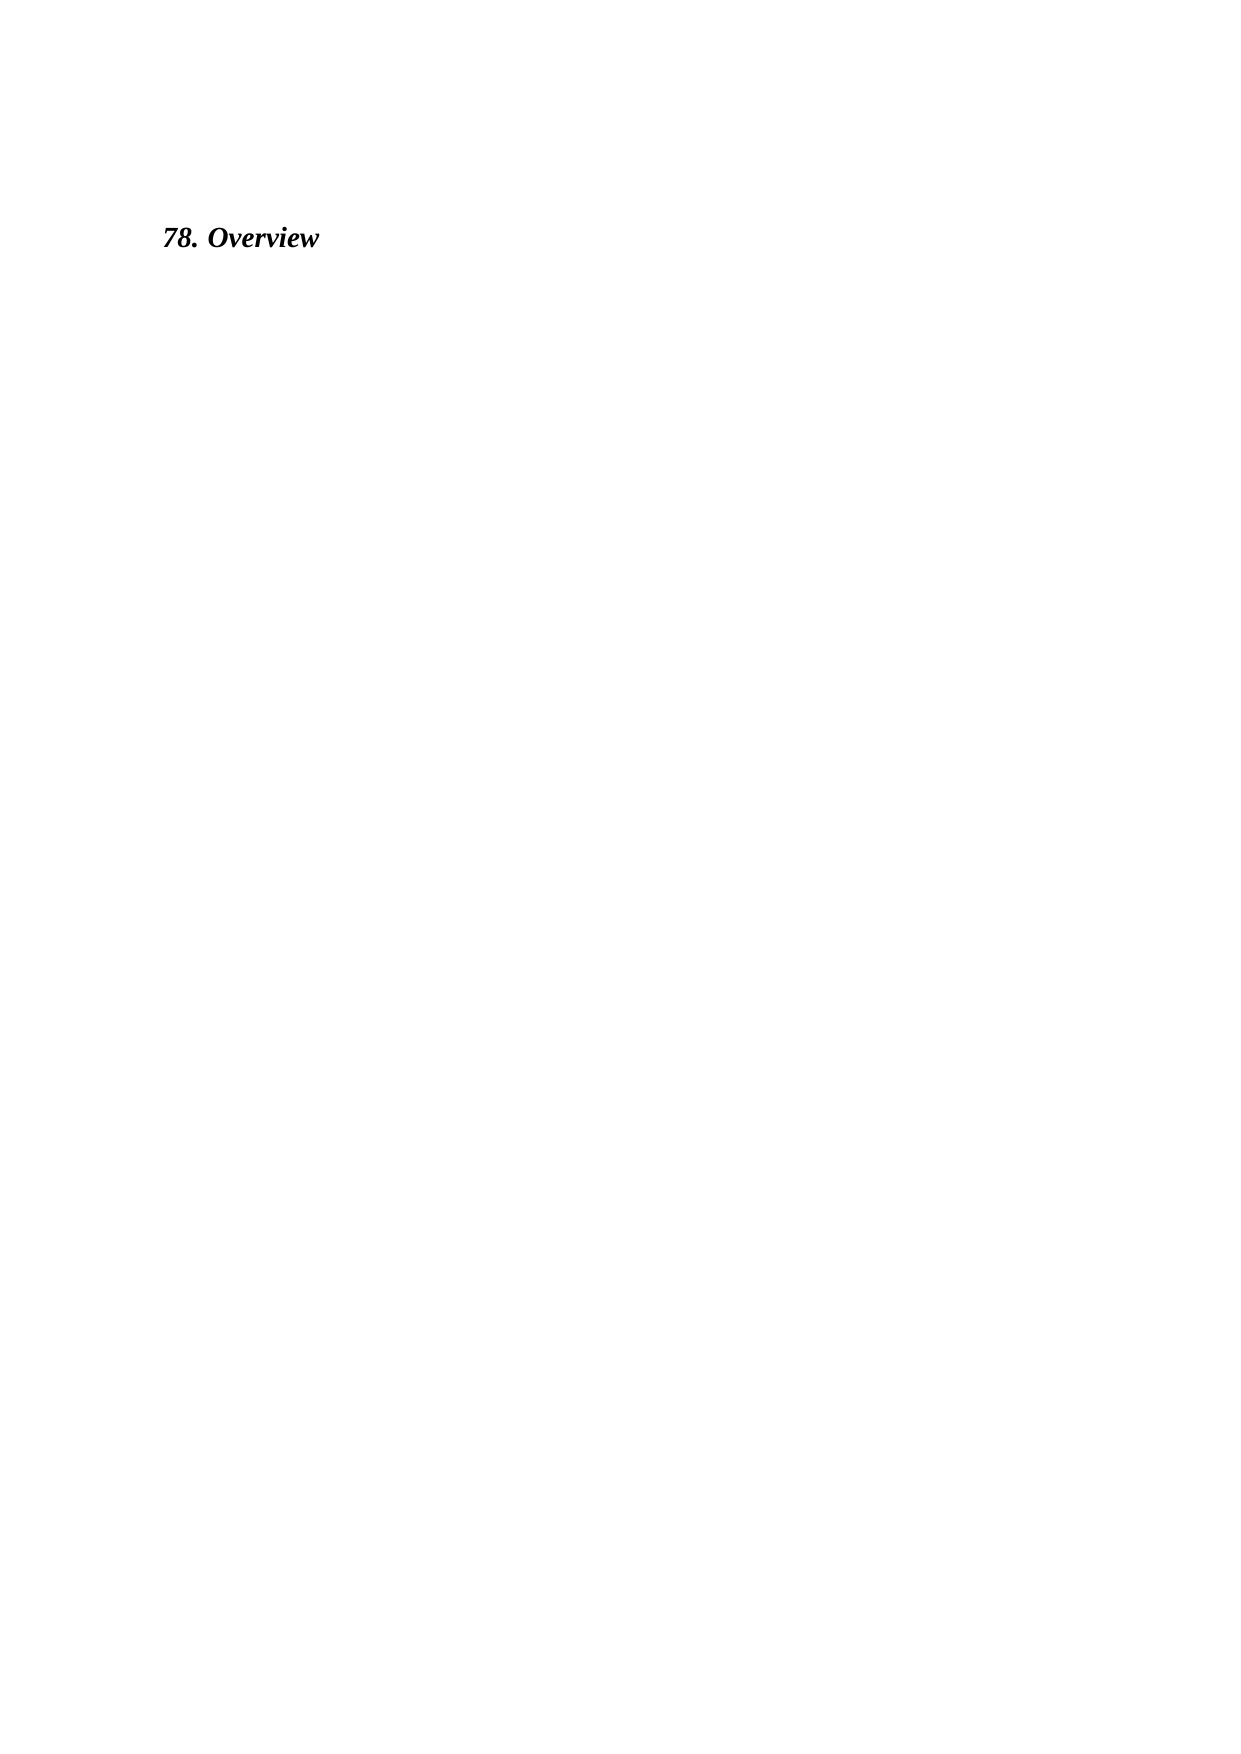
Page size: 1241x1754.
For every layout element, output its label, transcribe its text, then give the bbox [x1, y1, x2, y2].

subtitle Overview [162, 220, 1122, 253]
